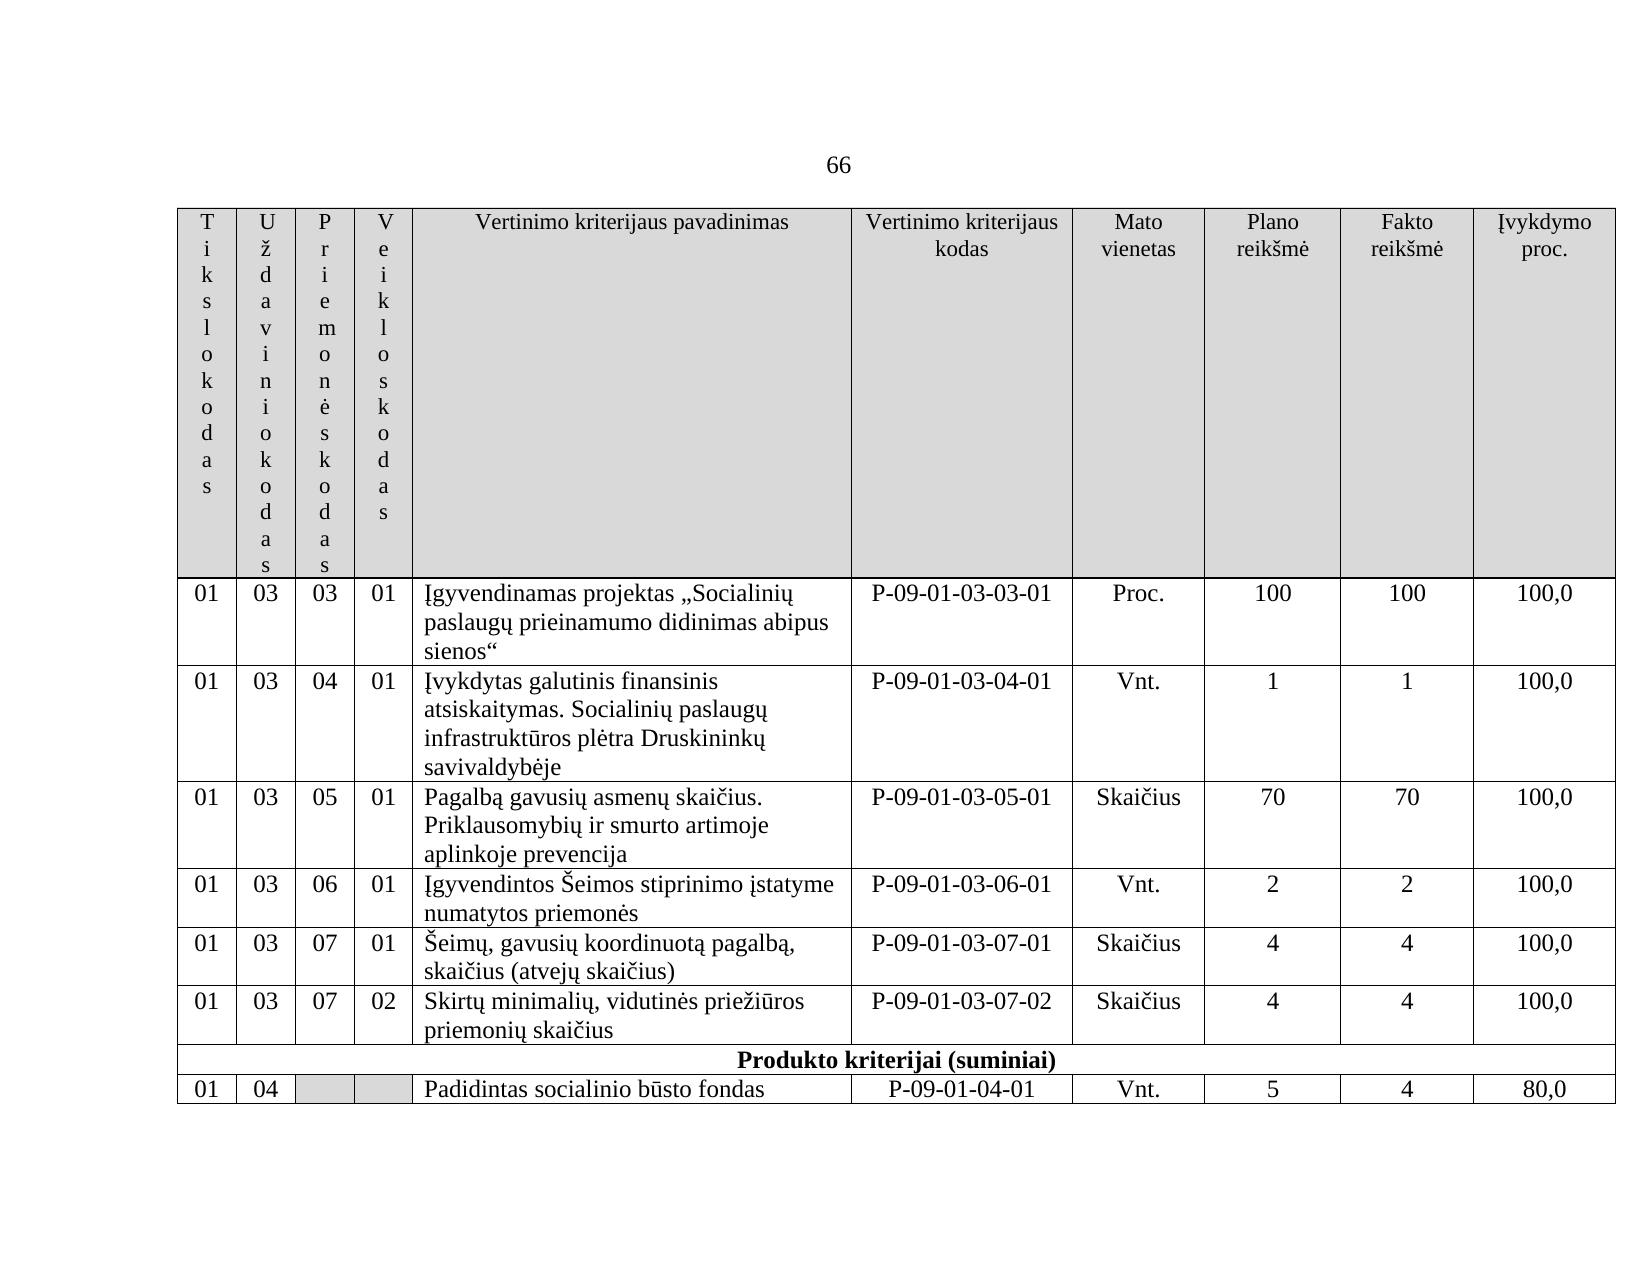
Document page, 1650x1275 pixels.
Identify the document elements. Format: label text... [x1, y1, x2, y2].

table_cell 4 [1341, 1075, 1473, 1103]
table_cell 03 [237, 782, 295, 868]
table_cell Vnt. [1073, 869, 1204, 927]
table_cell 05 [296, 782, 354, 868]
table_cell [296, 1075, 354, 1103]
table_cell 01 [355, 666, 412, 781]
table_cell Produkto kriterijai (suminiai) [178, 1045, 1615, 1073]
table_cell 4 [1341, 928, 1473, 985]
table_cell 100 [1341, 579, 1473, 665]
table_cell P-09-01-03-07-01 [852, 928, 1072, 985]
table_cell 03 [237, 869, 295, 927]
table_cell 2 [1205, 869, 1340, 927]
table_cell 04 [296, 666, 354, 781]
table_cell Vnt. [1073, 1075, 1204, 1103]
table_cell 01 [178, 986, 236, 1044]
table_cell 01 [355, 579, 412, 665]
table_cell 06 [296, 869, 354, 927]
table_cell P-09-01-03-04-01 [852, 666, 1072, 781]
table_cell Įvykdytas galutinis finansinis atsiskaitymas. Socialinių paslaugų infrastruktūros plėtra Druskininkų savivaldybėje [413, 666, 851, 781]
table_cell 07 [296, 928, 354, 985]
table_cell 100,0 [1474, 928, 1615, 985]
table_cell 100 [1205, 579, 1340, 665]
table_cell Įgyvendintos Šeimos stiprinimo įstatyme numatytos priemonės [413, 869, 851, 927]
table_cell 03 [296, 579, 354, 665]
table_cell 100,0 [1474, 579, 1615, 665]
table_cell 01 [178, 869, 236, 927]
table_cell 70 [1341, 782, 1473, 868]
table_header Vertinimo kriterijaus kodas [852, 209, 1072, 577]
table_cell Padidintas socialinio būsto fondas [413, 1075, 851, 1103]
table_cell 03 [237, 928, 295, 985]
table_cell 4 [1205, 986, 1340, 1044]
table_cell Skaičius [1073, 782, 1204, 868]
table_cell Vnt. [1073, 666, 1204, 781]
table_cell 01 [355, 782, 412, 868]
table_cell Pagalbą gavusių asmenų skaičius. Priklausomybių ir smurto artimoje aplinkoje prevencija [413, 782, 851, 868]
table_cell 02 [355, 986, 412, 1044]
table_cell 1 [1341, 666, 1473, 781]
table_cell P-09-01-03-07-02 [852, 986, 1072, 1044]
table_cell Įgyvendinamas projektas „Socialinių paslaugų prieinamumo didinimas abipus sienos“ [413, 579, 851, 665]
table_cell 4 [1205, 928, 1340, 985]
table_cell 5 [1205, 1075, 1340, 1103]
table_cell 01 [178, 1075, 236, 1103]
table_cell Proc. [1073, 579, 1204, 665]
table_cell 100,0 [1474, 986, 1615, 1044]
table_cell 01 [178, 579, 236, 665]
table_cell 03 [237, 579, 295, 665]
table_cell 01 [178, 666, 236, 781]
table_cell Skirtų minimalių, vidutinės priežiūros priemonių skaičius [413, 986, 851, 1044]
table_header Priemonės kodas [296, 209, 354, 577]
table_cell Šeimų, gavusių koordinuotą pagalbą, skaičius (atvejų skaičius) [413, 928, 851, 985]
table_cell [355, 1075, 412, 1103]
table_cell 01 [355, 869, 412, 927]
table_header Fakto reikšmė [1341, 209, 1473, 577]
table_cell 03 [237, 986, 295, 1044]
table_cell 01 [355, 928, 412, 985]
table_cell Skaičius [1073, 986, 1204, 1044]
table_header Tikslo kodas [178, 209, 236, 577]
table_cell 07 [296, 986, 354, 1044]
table_cell 100,0 [1474, 782, 1615, 868]
table_cell 03 [237, 666, 295, 781]
table_cell 4 [1341, 986, 1473, 1044]
table_cell 2 [1341, 869, 1473, 927]
table_cell 1 [1205, 666, 1340, 781]
table_header Plano reikšmė [1205, 209, 1340, 577]
table_cell P-09-01-03-03-01 [852, 579, 1072, 665]
table_cell 70 [1205, 782, 1340, 868]
table_cell Skaičius [1073, 928, 1204, 985]
table_header Veiklos kodas [355, 209, 412, 577]
table_cell 01 [178, 928, 236, 985]
table_cell 01 [178, 782, 236, 868]
table_cell 100,0 [1474, 666, 1615, 781]
table_cell 80,0 [1474, 1075, 1615, 1103]
table_cell 04 [237, 1075, 295, 1103]
table_header Vertinimo kriterijaus pavadinimas [413, 209, 851, 577]
table_cell P-09-01-03-05-01 [852, 782, 1072, 868]
table_header Įvykdymo proc. [1474, 209, 1615, 577]
table_header Uždavinio kodas [237, 209, 295, 577]
table_cell 100,0 [1474, 869, 1615, 927]
table_cell P-09-01-03-06-01 [852, 869, 1072, 927]
table_header Mato vienetas [1073, 209, 1204, 577]
table_cell P-09-01-04-01 [852, 1075, 1072, 1103]
